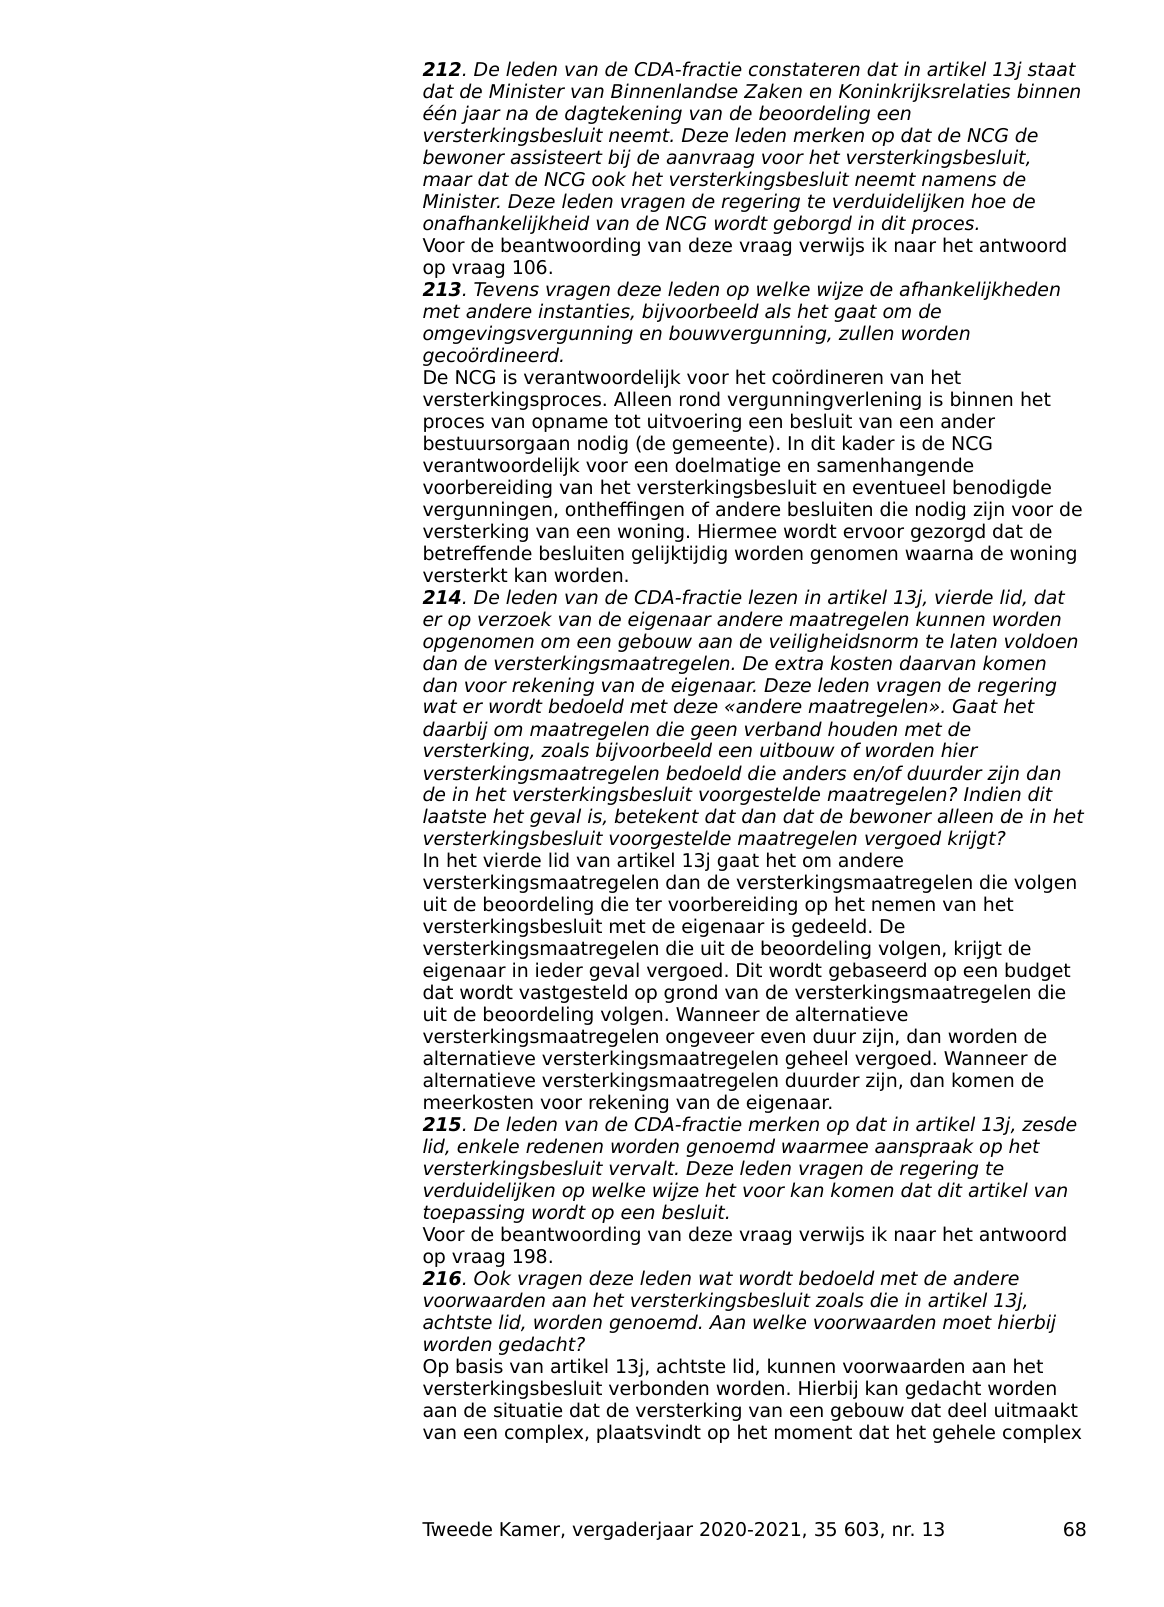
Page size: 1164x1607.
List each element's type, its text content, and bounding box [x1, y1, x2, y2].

text De NCG is verantwoordelijk voor het coördineren van het versterkingsproces. Alleen rond vergunningverlening is binnen het proces van opname tot uitvoering een besluit van een ander bestuursorgaan nodig (de gemeente). In dit kader is de NCG verantwoordelijk voor een doelmatige en samenhangende voorbereiding van het versterkingsbesluit en eventueel benodigde vergunningen, ontheffingen of andere besluiten die nodig zijn voor de versterking van een woning. Hiermee wordt ervoor gezorgd dat de betreffende besluiten gelijktijdig worden genomen waarna de woning versterkt kan worden. [422, 367, 1087, 587]
text 214. De leden van de CDA-fractie lezen in artikel 13j, vierde lid, dat er op verzoek van de eigenaar andere maatregelen kunnen worden opgenomen om een gebouw aan de veiligheidsnorm te laten voldoen dan de versterkingsmaatregelen. De extra kosten daarvan komen dan voor rekening van de eigenaar. Deze leden vragen de regering wat er wordt bedoeld met deze «andere maatregelen». Gaat het daarbij om maatregelen die geen verband houden met de versterking, zoals bijvoorbeeld een uitbouw of worden hier versterkingsmaatregelen bedoeld die anders en/of duurder zijn dan de in het versterkingsbesluit voorgestelde maatregelen? Indien dit laatste het geval is, betekent dat dan dat de bewoner alleen de in het versterkingsbesluit voorgestelde maatregelen vergoed krijgt? [422, 587, 1087, 850]
text 213. Tevens vragen deze leden op welke wijze de afhankelijkheden met andere instanties, bijvoorbeeld als het gaat om de omgevingsvergunning en bouwvergunning, zullen worden gecoördineerd. [422, 279, 1087, 367]
text Voor de beantwoording van deze vraag verwijs ik naar het antwoord op vraag 198. [422, 1224, 1087, 1268]
text 215. De leden van de CDA-fractie merken op dat in artikel 13j, zesde lid, enkele redenen worden genoemd waarmee aanspraak op het versterkingsbesluit vervalt. Deze leden vragen de regering te verduidelijken op welke wijze het voor kan komen dat dit artikel van toepassing wordt op een besluit. [422, 1114, 1087, 1224]
text 216. Ook vragen deze leden wat wordt bedoeld met de andere voorwaarden aan het versterkingsbesluit zoals die in artikel 13j, achtste lid, worden genoemd. Aan welke voorwaarden moet hierbij worden gedacht? [422, 1268, 1087, 1356]
text Op basis van artikel 13j, achtste lid, kunnen voorwaarden aan het versterkingsbesluit verbonden worden. Hierbij kan gedacht worden aan de situatie dat de versterking van een gebouw dat deel uitmaakt van een complex, plaatsvindt op het moment dat het gehele complex [422, 1356, 1087, 1444]
text 212. De leden van de CDA-fractie constateren dat in artikel 13j staat dat de Minister van Binnenlandse Zaken en Koninkrijksrelaties binnen één jaar na de dagtekening van de beoordeling een versterkingsbesluit neemt. Deze leden merken op dat de NCG de bewoner assisteert bij de aanvraag voor het versterkingsbesluit, maar dat de NCG ook het versterkingsbesluit neemt namens de Minister. Deze leden vragen de regering te verduidelijken hoe de onafhankelijkheid van de NCG wordt geborgd in dit proces. [422, 59, 1087, 235]
text In het vierde lid van artikel 13j gaat het om andere versterkingsmaatregelen dan de versterkingsmaatregelen die volgen uit de beoordeling die ter voorbereiding op het nemen van het versterkingsbesluit met de eigenaar is gedeeld. De versterkingsmaatregelen die uit de beoordeling volgen, krijgt de eigenaar in ieder geval vergoed. Dit wordt gebaseerd op een budget dat wordt vastgesteld op grond van de versterkingsmaatregelen die uit de beoordeling volgen. Wanneer de alternatieve versterkingsmaatregelen ongeveer even duur zijn, dan worden de alternatieve versterkingsmaatregelen geheel vergoed. Wanneer de alternatieve versterkingsmaatregelen duurder zijn, dan komen de meerkosten voor rekening van de eigenaar. [422, 850, 1087, 1114]
text Voor de beantwoording van deze vraag verwijs ik naar het antwoord op vraag 106. [422, 235, 1087, 279]
